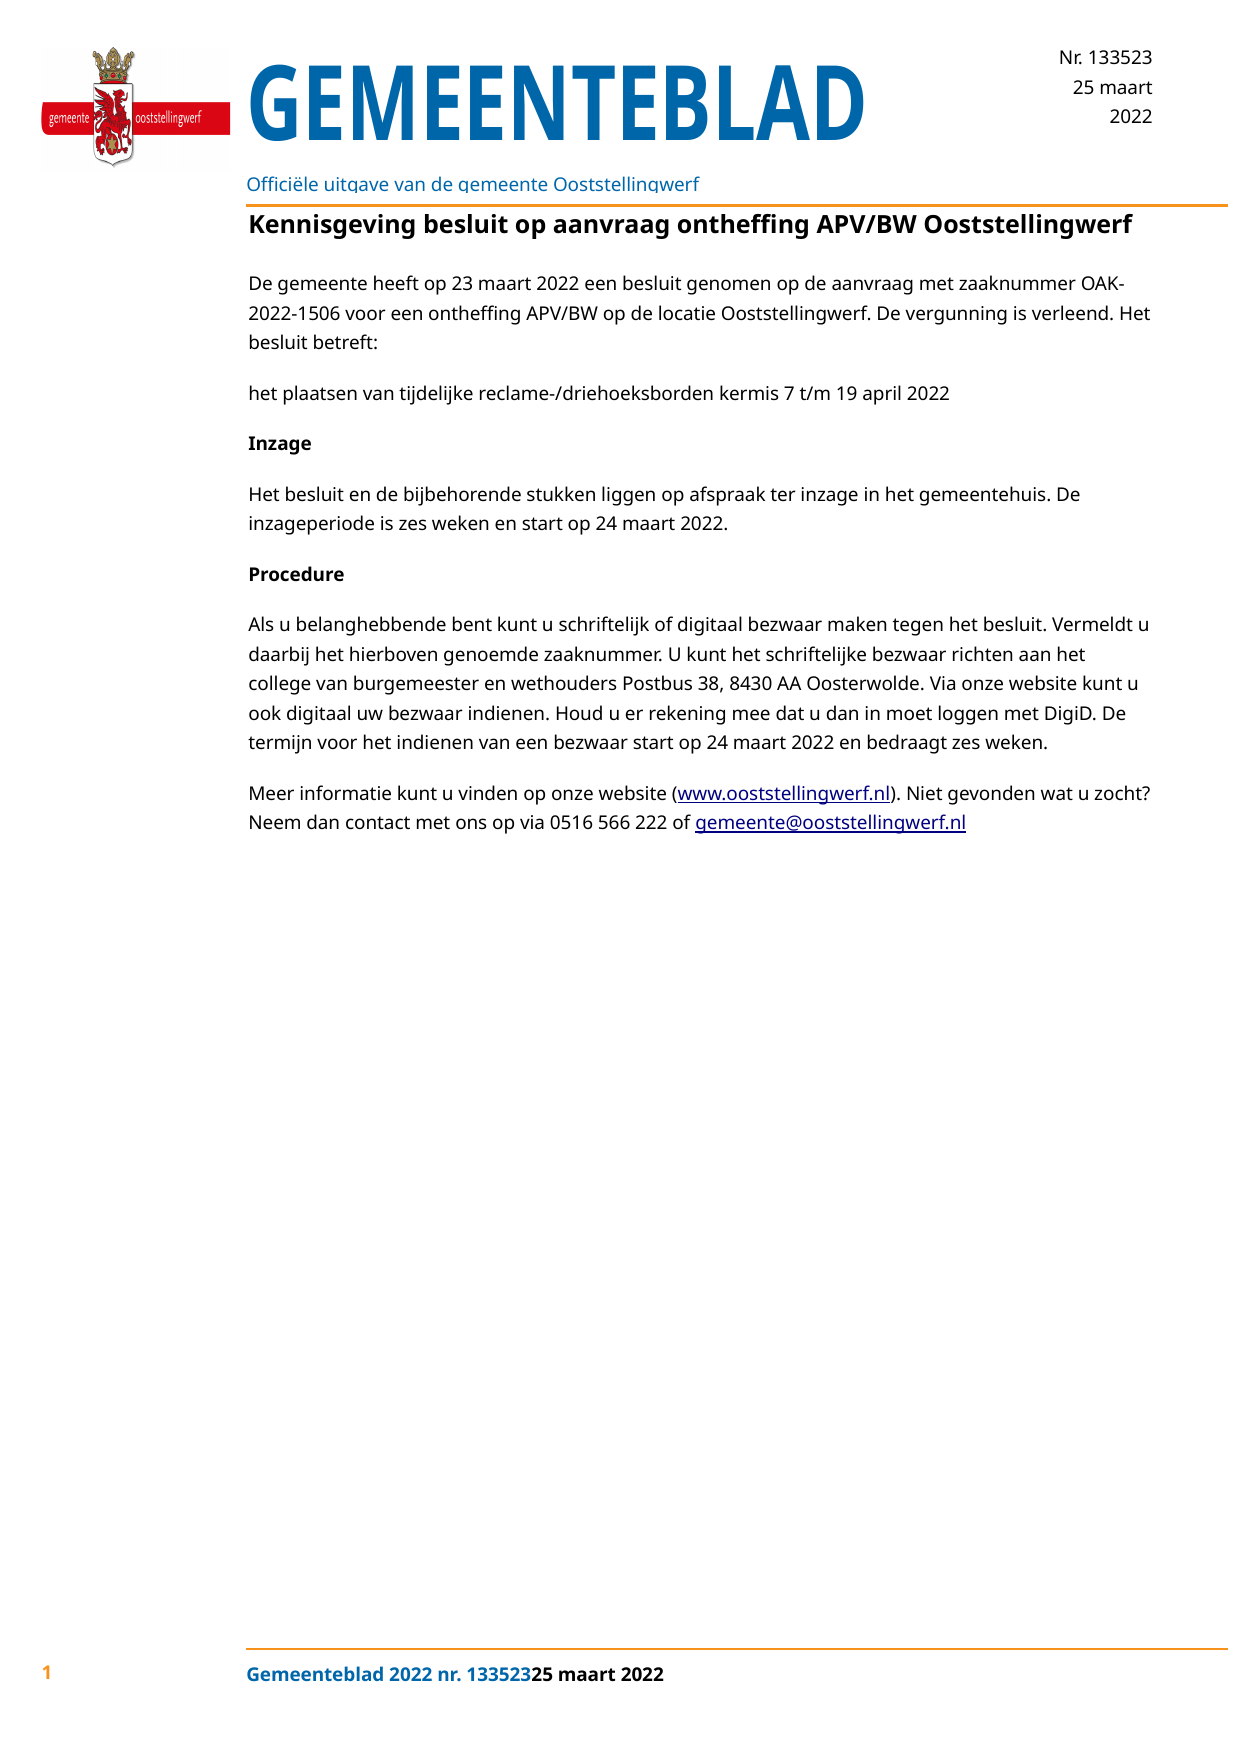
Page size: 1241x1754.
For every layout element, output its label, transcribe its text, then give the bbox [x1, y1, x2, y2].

text Procedure [248, 561, 1152, 586]
text Als u belanghebbende bent kunt u schriftelijk of digitaal bezwaar maken tegen het besluit. Vermeldt u daarbij het hierboven genoemde zaaknummer. U kunt het schriftelijke bezwaar richten aan het college van burgemeester en wethouders Postbus 38, 8430 AA Oosterwolde. Via onze website kunt u ook digitaal uw bezwaar indienen. Houd u er rekening mee dat u dan in moet loggen met DigiD. De termijn voor het indienen van een bezwaar start op 24 maart 2022 en bedraagt zes weken. [248, 611, 1152, 755]
text Inzage [248, 430, 1152, 456]
text Het besluit en de bijbehorende stukken liggen op afspraak ter inzage in het gemeentehuis. De inzageperiode is zes weken en start op 24 maart 2022. [248, 481, 1152, 536]
text het plaatsen van tijdelijke reclame-/driehoeksborden kermis 7 t/m 19 april 2022 [248, 380, 1152, 406]
text De gemeente heeft op 23 maart 2022 een besluit genomen op de aanvraag met zaaknummer OAK-2022-1506 voor een ontheffing APV/BW op de locatie Ooststellingwerf. De vergunning is verleend. Het besluit betreft: [248, 270, 1152, 355]
text Kennisgeving besluit op aanvraag ontheffing APV/BW Ooststellingwerf [248, 207, 1152, 241]
picture [41, 47, 231, 172]
text Meer informatie kunt u vinden op onze website (www.ooststellingwerf.nl). Niet gevonden wat u zocht? Neem dan contact met ons op via 0516 566 222 of gemeente@ooststellingwerf.nl [248, 780, 1152, 835]
